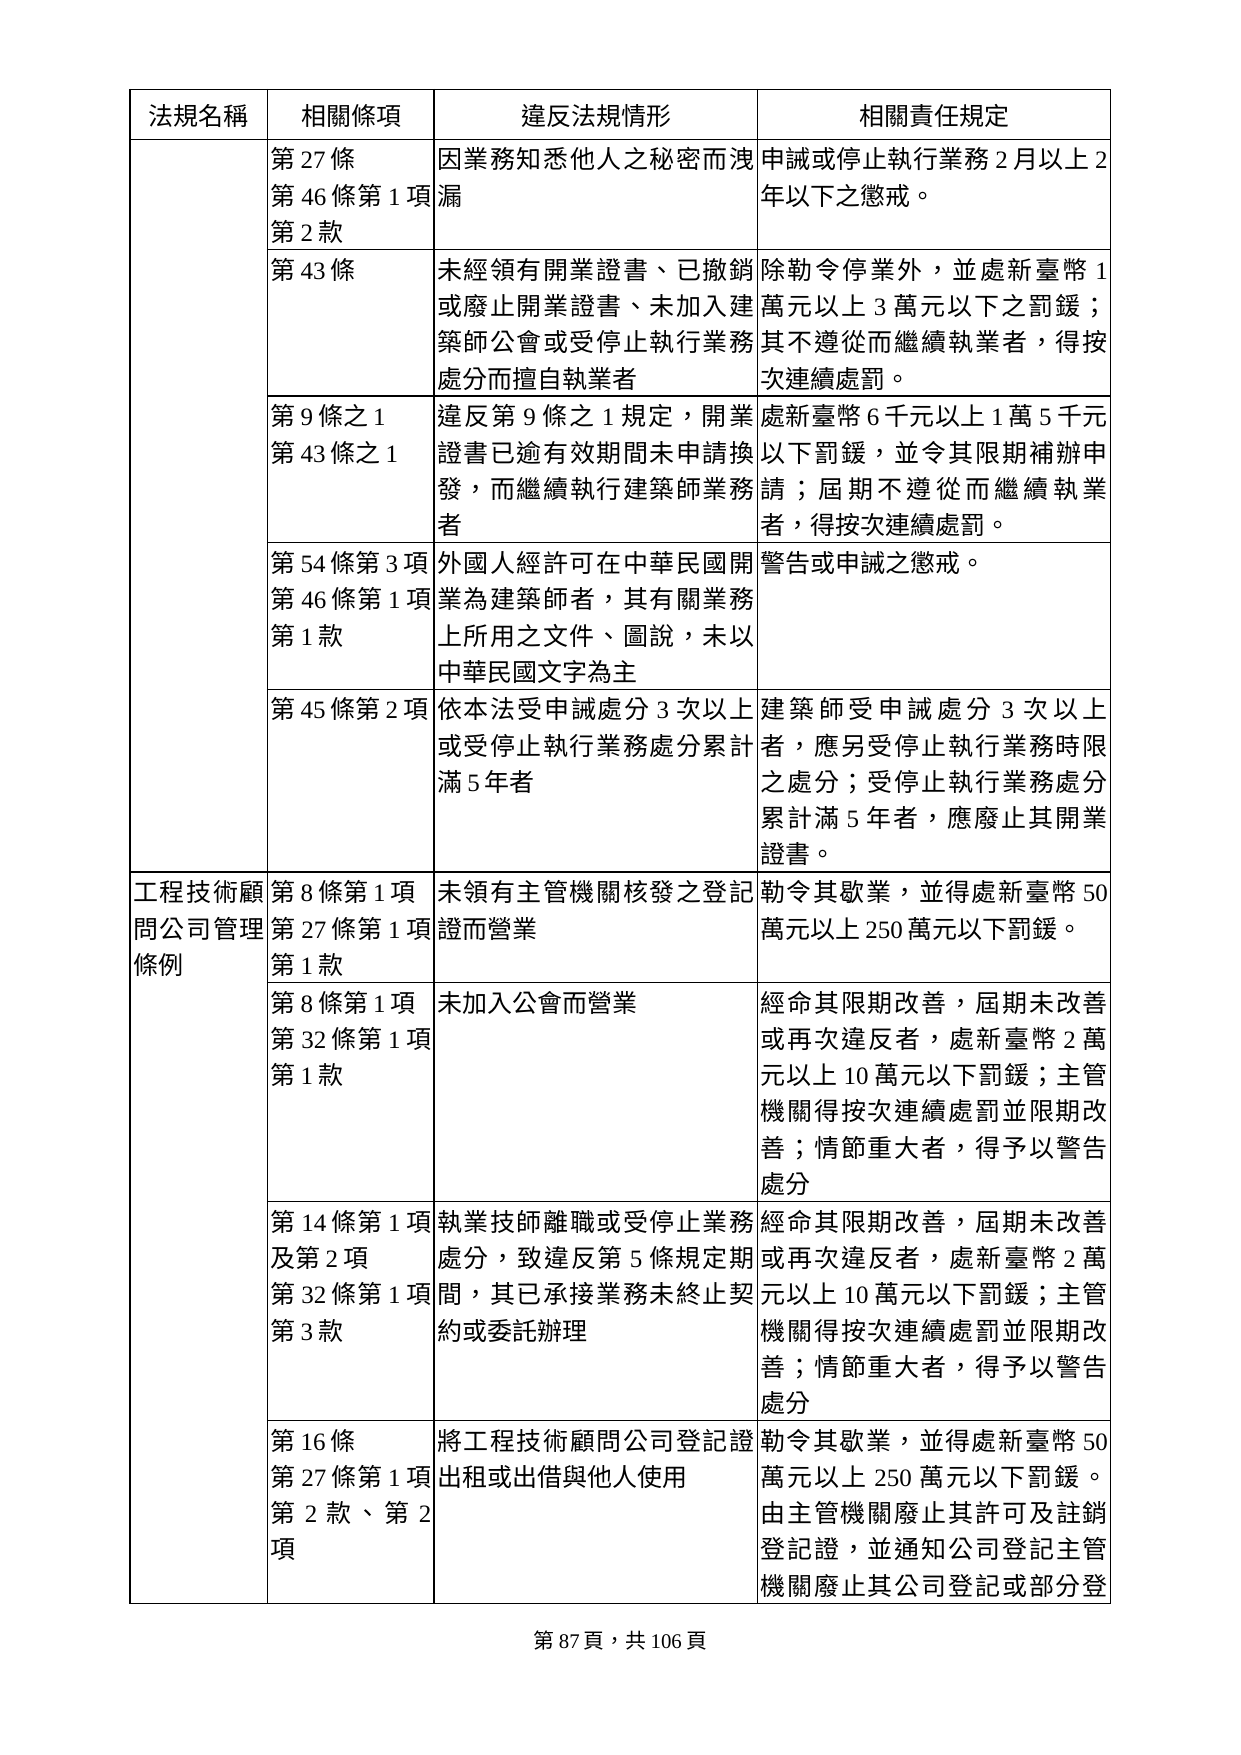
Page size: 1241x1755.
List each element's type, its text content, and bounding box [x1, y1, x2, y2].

table_cell 警告或申誡之懲戒。 [758, 543, 1110, 688]
table_cell 依本法受申誡處分3次以上或受停止執行業務處分累計滿5年者 [435, 690, 757, 871]
table_cell 經命其限期改善，屆期未改善或再次違反者，處新臺幣2萬元以上10萬元以下罰鍰；主管機關得按次連續處罰並限期改善；情節重大者，得予以警告處分 [758, 1202, 1110, 1420]
table_cell 勒令其歇業，並得處新臺幣50萬元以上250萬元以下罰鍰。由主管機關廢止其許可及註銷登記證，並通知公司登記主管機關廢止其公司登記或部分登 [758, 1421, 1110, 1602]
table_cell [131, 140, 267, 871]
table_cell 將工程技術顧問公司登記證出租或出借與他人使用 [435, 1421, 757, 1602]
table_cell 第16條 第27條第1項第2款、第2項 [268, 1421, 433, 1602]
table_cell 申誡或停止執行業務2月以上2年以下之懲戒。 [758, 140, 1110, 249]
table_cell 第54條第3項 第46條第1項第1款 [268, 543, 433, 688]
table_cell 違反第9條之1規定，開業證書已逾有效期間未申請換發，而繼續執行建築師業務者 [435, 397, 757, 542]
table_cell 未經領有開業證書、已撤銷或廢止開業證書、未加入建築師公會或受停止執行業務處分而擅自執業者 [435, 250, 757, 395]
table_cell 處新臺幣6千元以上1萬5千元以下罰鍰，並令其限期補辦申請；屆期不遵從而繼續執業者，得按次連續處罰。 [758, 397, 1110, 542]
table_cell 執業技師離職或受停止業務處分，致違反第5條規定期間，其已承接業務未終止契約或委託辦理 [435, 1202, 757, 1420]
table_cell 因業務知悉他人之秘密而洩漏 [435, 140, 757, 249]
table_header 法規名稱 [131, 90, 267, 138]
table_cell 未領有主管機關核發之登記證而營業 [435, 873, 757, 982]
table_cell 第8條第1項 第27條第1項第1款 [268, 873, 433, 982]
table_header 相關責任規定 [758, 90, 1110, 138]
table_cell 經命其限期改善，屆期未改善或再次違反者，處新臺幣2萬元以上10萬元以下罰鍰；主管機關得按次連續處罰並限期改善；情節重大者，得予以警告處分 [758, 983, 1110, 1201]
table_header 相關條項 [268, 90, 433, 138]
table_header 違反法規情形 [435, 90, 757, 138]
table_cell 外國人經許可在中華民國開業為建築師者，其有關業務上所用之文件、圖說，未以中華民國文字為主 [435, 543, 757, 688]
table_cell 除勒令停業外，並處新臺幣1萬元以上3萬元以下之罰鍰；其不遵從而繼續執業者，得按次連續處罰。 [758, 250, 1110, 395]
table_cell 勒令其歇業，並得處新臺幣50萬元以上250萬元以下罰鍰。 [758, 873, 1110, 982]
table_cell 第8條第1項 第32條第1項第1款 [268, 983, 433, 1201]
table_cell 第14條第1項及第2項 第32條第1項第3款 [268, 1202, 433, 1420]
table_cell 第27條 第46條第1項第2款 [268, 140, 433, 249]
table_cell 建築師受申誡處分3次以上者，應另受停止執行業務時限之處分；受停止執行業務處分累計滿5年者，應廢止其開業證書。 [758, 690, 1110, 871]
table_cell 工程技術顧問公司管理條例 [131, 873, 267, 1602]
table_cell 未加入公會而營業 [435, 983, 757, 1201]
table_cell 第9條之1 第43條之1 [268, 397, 433, 542]
table_cell 第43條 [268, 250, 433, 395]
table_cell 第45條第2項 [268, 690, 433, 871]
